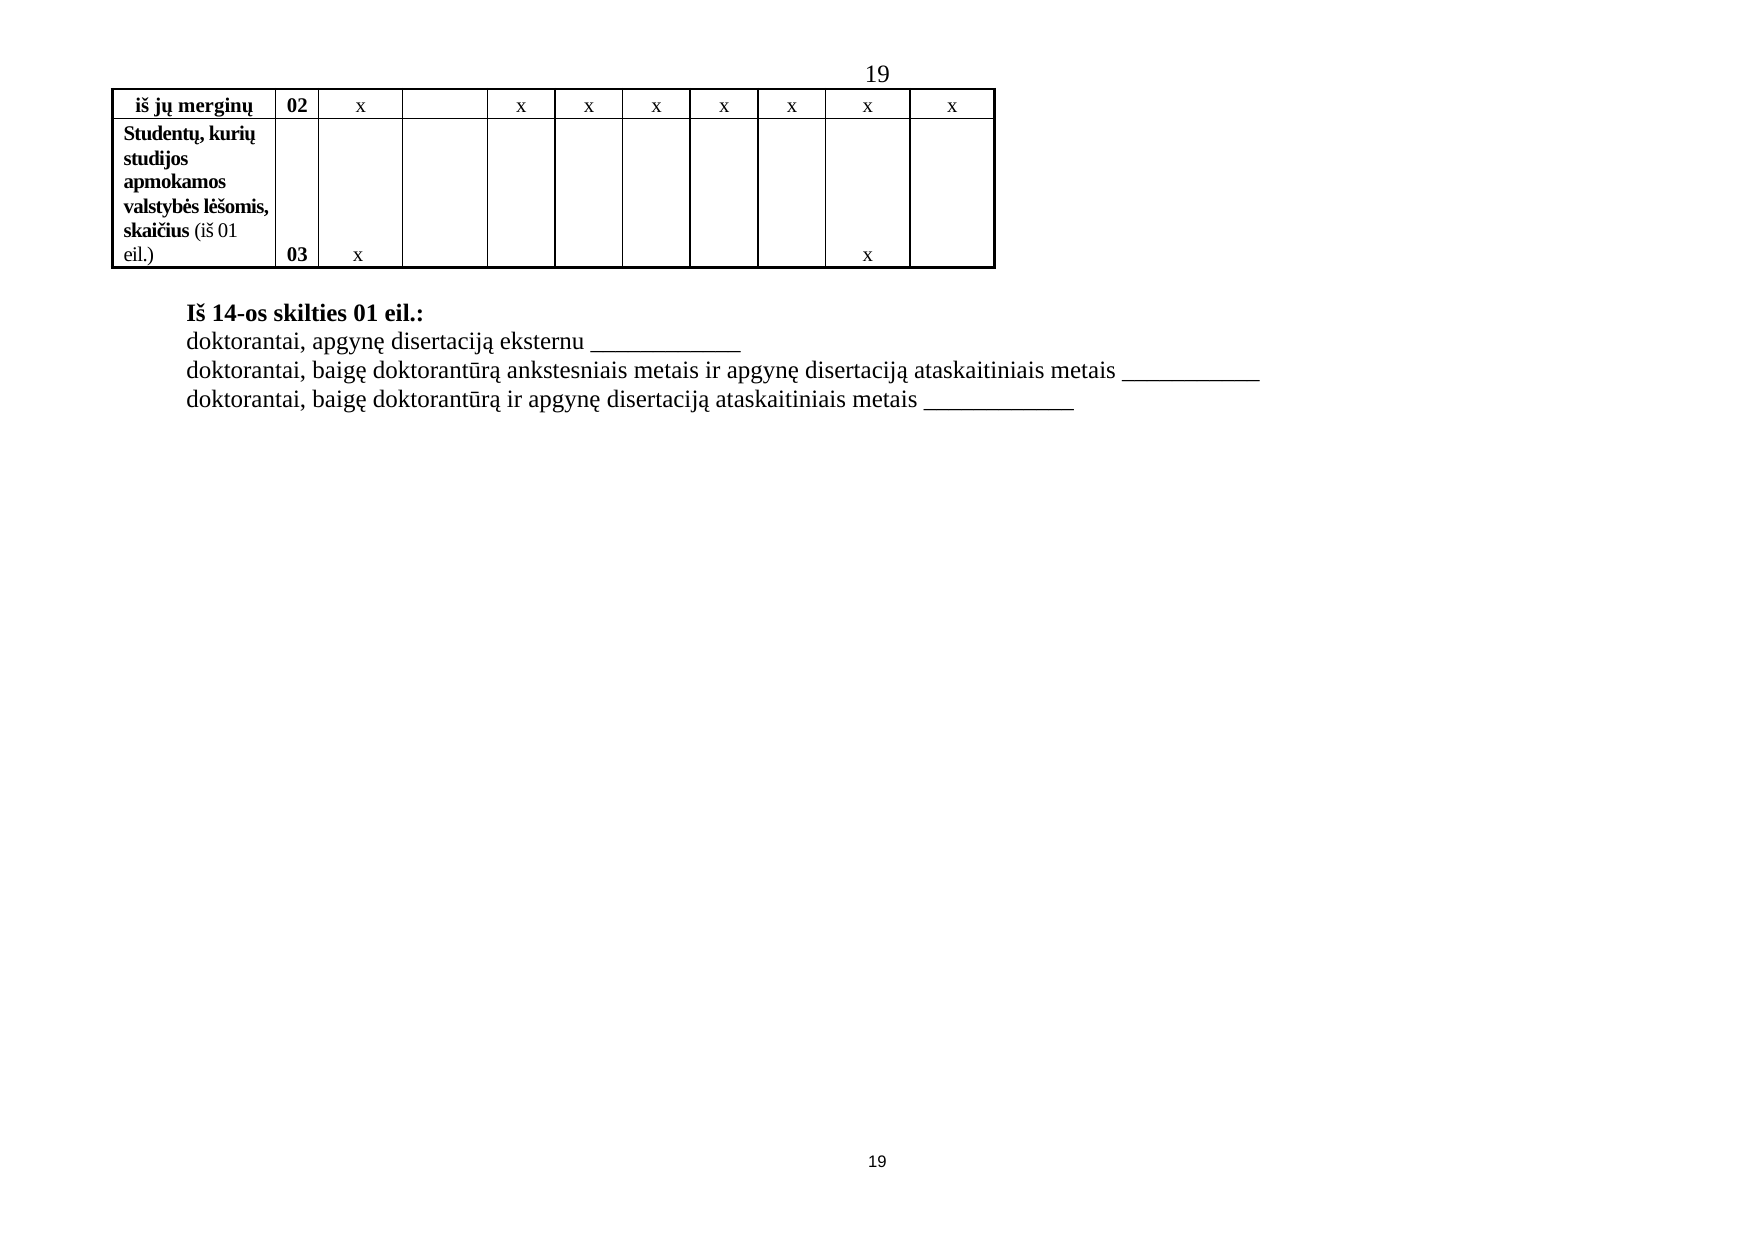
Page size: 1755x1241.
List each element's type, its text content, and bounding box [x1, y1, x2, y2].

table_cell x [826, 90, 909, 117]
table_cell [691, 119, 757, 266]
table_cell 03 [276, 119, 318, 266]
table_cell [1432, 118, 1511, 266]
table_cell [911, 119, 993, 266]
table_cell [1198, 88, 1276, 117]
table_cell [996, 88, 1119, 117]
table_cell x [691, 90, 757, 117]
table_cell iš jų merginų [114, 90, 275, 117]
table_cell x [556, 90, 622, 117]
table_cell [623, 119, 689, 266]
table_cell x [759, 90, 825, 117]
table_cell [1120, 88, 1198, 117]
text doktorantai, apgynę disertaciją eksternu ____________ [112, 326, 1642, 355]
table_cell [403, 90, 487, 117]
table_cell [1354, 118, 1432, 266]
table_cell [759, 119, 825, 266]
table_cell [996, 118, 1119, 266]
table_cell x [319, 90, 402, 117]
table_cell Studentų, kurių studijos apmokamos valstybės lėšomis, skaičius (iš 01 eil.) [114, 119, 275, 266]
table_cell [403, 119, 487, 266]
table_cell [1432, 88, 1511, 117]
table_cell [556, 119, 622, 266]
table_cell x [826, 119, 909, 266]
table_cell [1511, 118, 1589, 266]
table_cell [1276, 118, 1354, 266]
table_cell [1198, 118, 1276, 266]
table_cell [1120, 118, 1198, 266]
table_cell x [319, 119, 402, 266]
table_cell [1354, 88, 1432, 117]
table_cell x [623, 90, 689, 117]
text Iš 14-os skilties 01 eil.: [112, 298, 1642, 326]
table_cell [1276, 88, 1354, 117]
text doktorantai, baigę doktorantūrą ir apgynę disertaciją ataskaitiniais metais ____________ [112, 384, 1642, 413]
table_cell [1511, 88, 1589, 117]
table_cell 02 [276, 90, 318, 117]
table_cell x [488, 90, 554, 117]
table_cell [488, 119, 554, 266]
text doktorantai, baigę doktorantūrą ankstesniais metais ir apgynę disertaciją ataskaitiniais metais ___________ [112, 355, 1642, 384]
table_cell x [911, 90, 993, 117]
